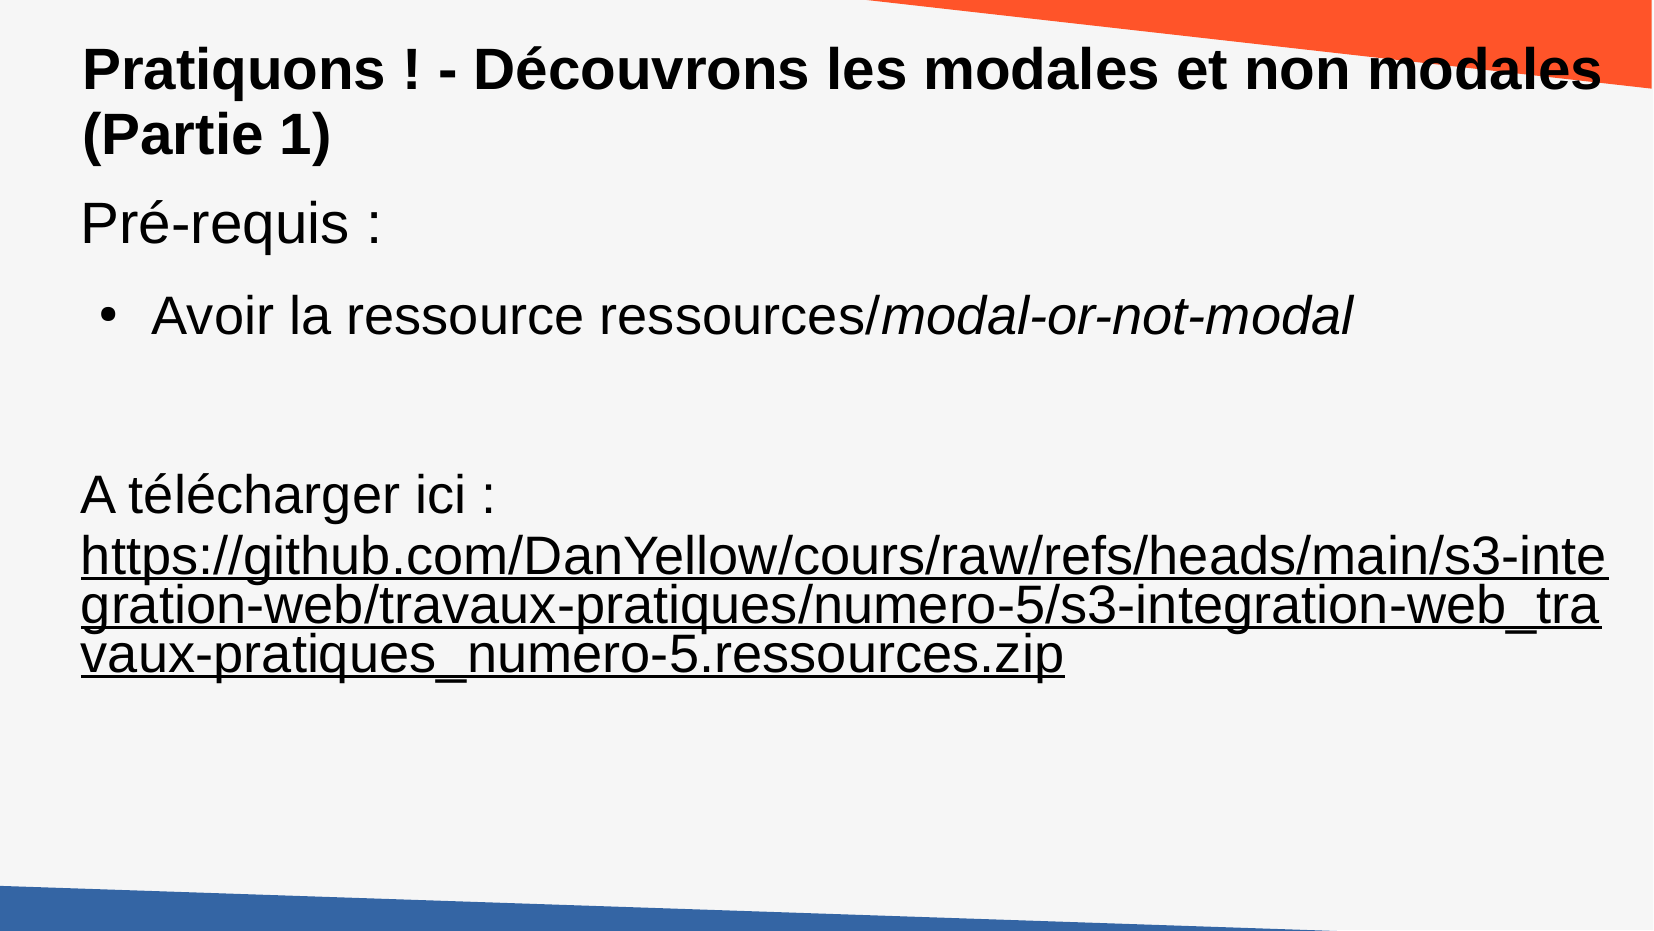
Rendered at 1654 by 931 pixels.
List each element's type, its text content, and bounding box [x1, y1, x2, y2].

list Pré-requis : Avoir la ressource ressources/modal-or-not-modal A télécharger ici : https://github.com/DanYellow/cours/raw/refs/heads/main/s3-integration-web/travaux-pratiques/numero-5/s3-integration-web_travaux-pratiques_numero-5.ressources.zip [80, 190, 1620, 776]
text_box [866, 0, 1652, 89]
title Pratiquons ! - Découvrons les modales et non modales (Partie 1) [82, 37, 1625, 168]
text_box [0, 885, 1337, 931]
